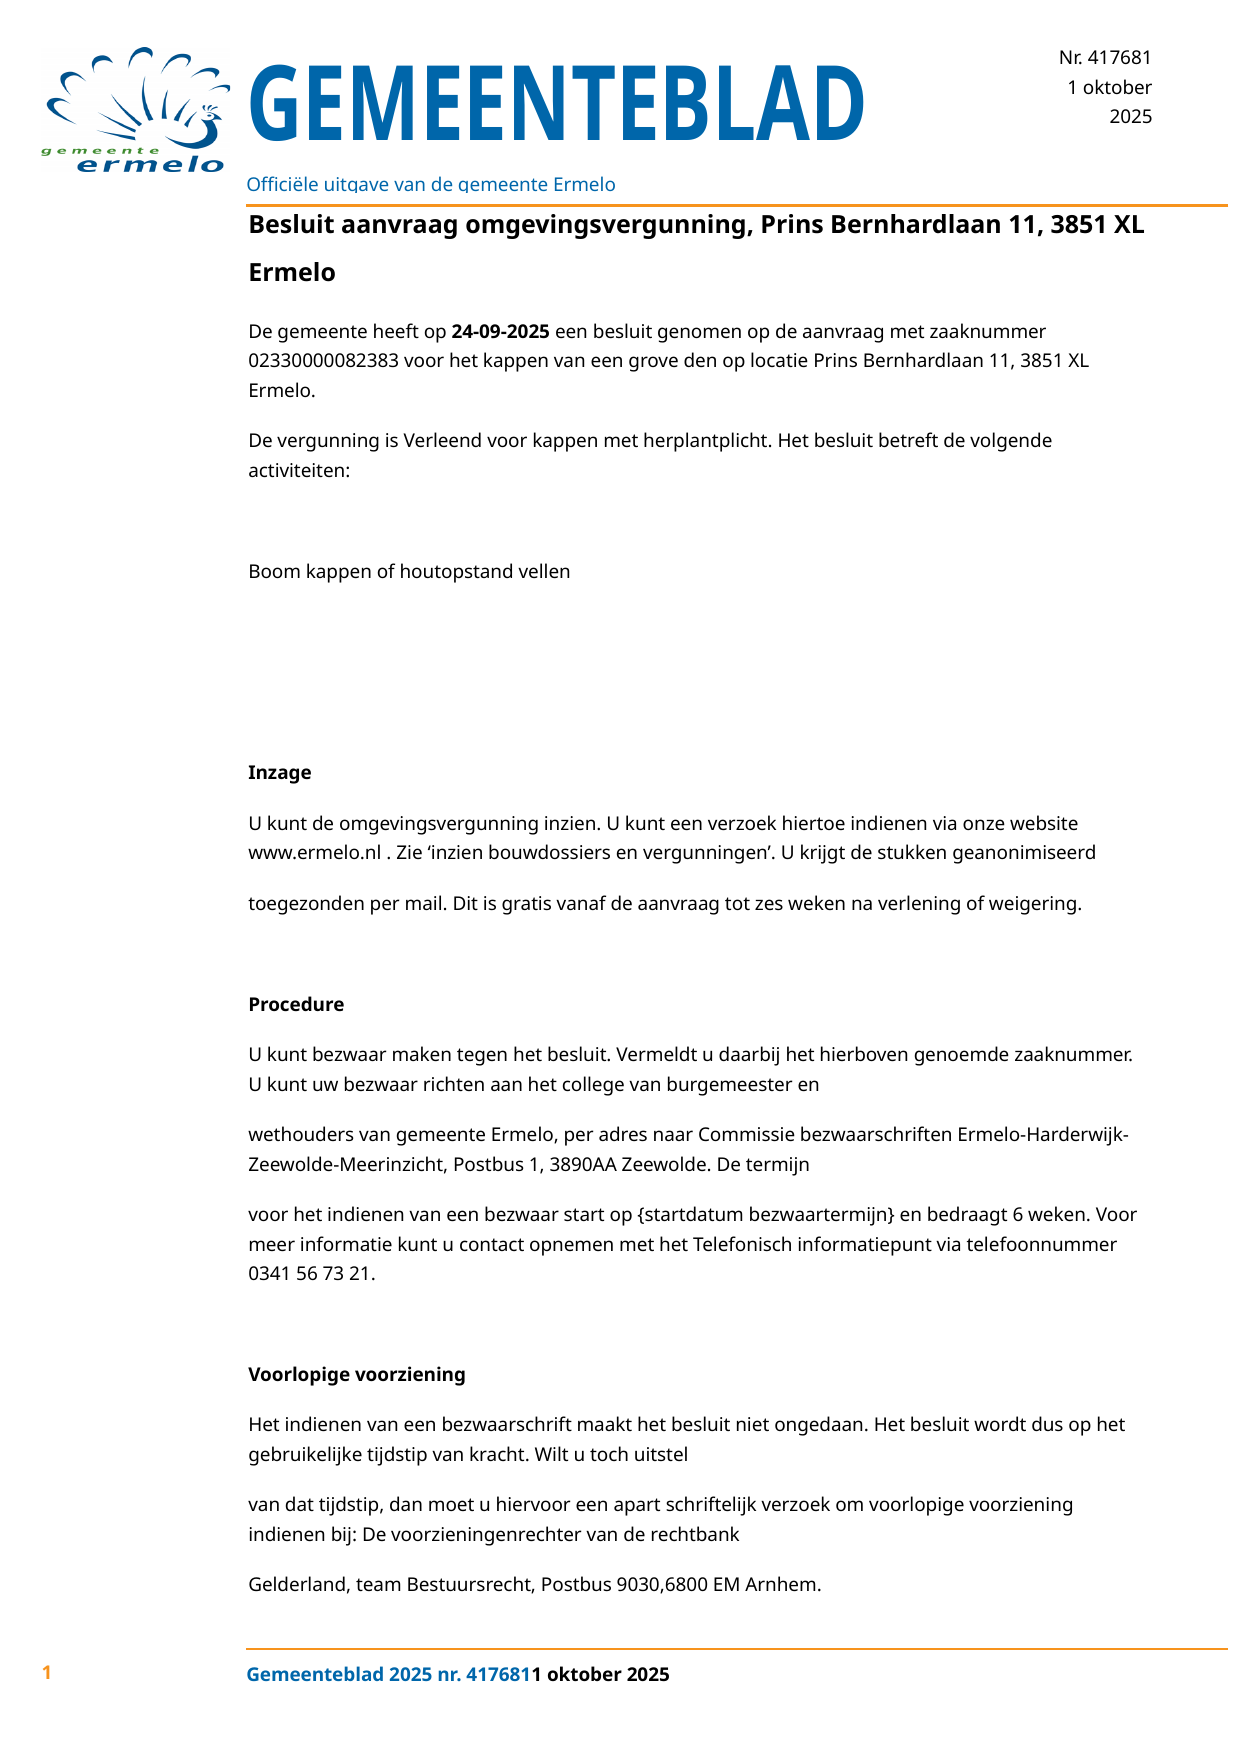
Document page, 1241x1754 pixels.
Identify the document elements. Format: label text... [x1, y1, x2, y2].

text De vergunning is Verleend voor kappen met herplantplicht. Het besluit betreft de volgende activiteiten: [248, 427, 1152, 483]
text Besluit aanvraag omgevingsvergunning, Prins Bernhardlaan 11, 3851 XL Ermelo [248, 207, 1152, 288]
text Het indienen van een bezwaarschrift maakt het besluit niet ongedaan. Het besluit wordt dus op het gebruikelijke tijdstip van kracht. Wilt u toch uitstel [248, 1412, 1152, 1467]
text De gemeente heeft op 24-09-2025 een besluit genomen op de aanvraag met zaaknummer 02330000082383 voor het kappen van een grove den op locatie Prins Bernhardlaan 11, 3851 XL Ermelo. [248, 318, 1152, 403]
text U kunt bezwaar maken tegen het besluit. Vermeldt u daarbij het hierboven genoemde zaaknummer. U kunt uw bezwaar richten aan het college van burgemeester en [248, 1041, 1152, 1097]
text Procedure [248, 991, 1152, 1017]
text U kunt de omgevingsvergunning inzien. U kunt een verzoek hiertoe indienen via onze website www.ermelo.nl . Zie ‘inzien bouwdossiers en vergunningen’. U krijgt de stukken geanonimiseerd [248, 810, 1152, 865]
text Voorlopige voorziening [248, 1361, 1152, 1387]
text Inzage [248, 759, 1152, 785]
text van dat tijdstip, dan moet u hiervoor een apart schriftelijk verzoek om voorlopige voorziening indienen bij: De voorzieningenrechter van de rechtbank [248, 1492, 1152, 1547]
text toegezonden per mail. Dit is gratis vanaf de aanvraag tot zes weken na verlening of weigering. [248, 890, 1152, 916]
text voor het indienen van een bezwaar start op {startdatum bezwaartermijn} en bedraagt 6 weken. Voor meer informatie kunt u contact opnemen met het Telefonisch informatiepunt via telefoonnummer 0341 56 73 21. [248, 1201, 1152, 1286]
picture [41, 47, 231, 172]
text Gelderland, team Bestuursrecht, Postbus 9030,6800 EM Arnhem. [248, 1572, 1152, 1597]
text wethouders van gemeente Ermelo, per adres naar Commissie bezwaarschriften Ermelo-Harderwijk-Zeewolde-Meerinzicht, Postbus 1, 3890AA Zeewolde. De termijn [248, 1121, 1152, 1177]
text Boom kappen of houtopstand vellen [248, 558, 1152, 584]
